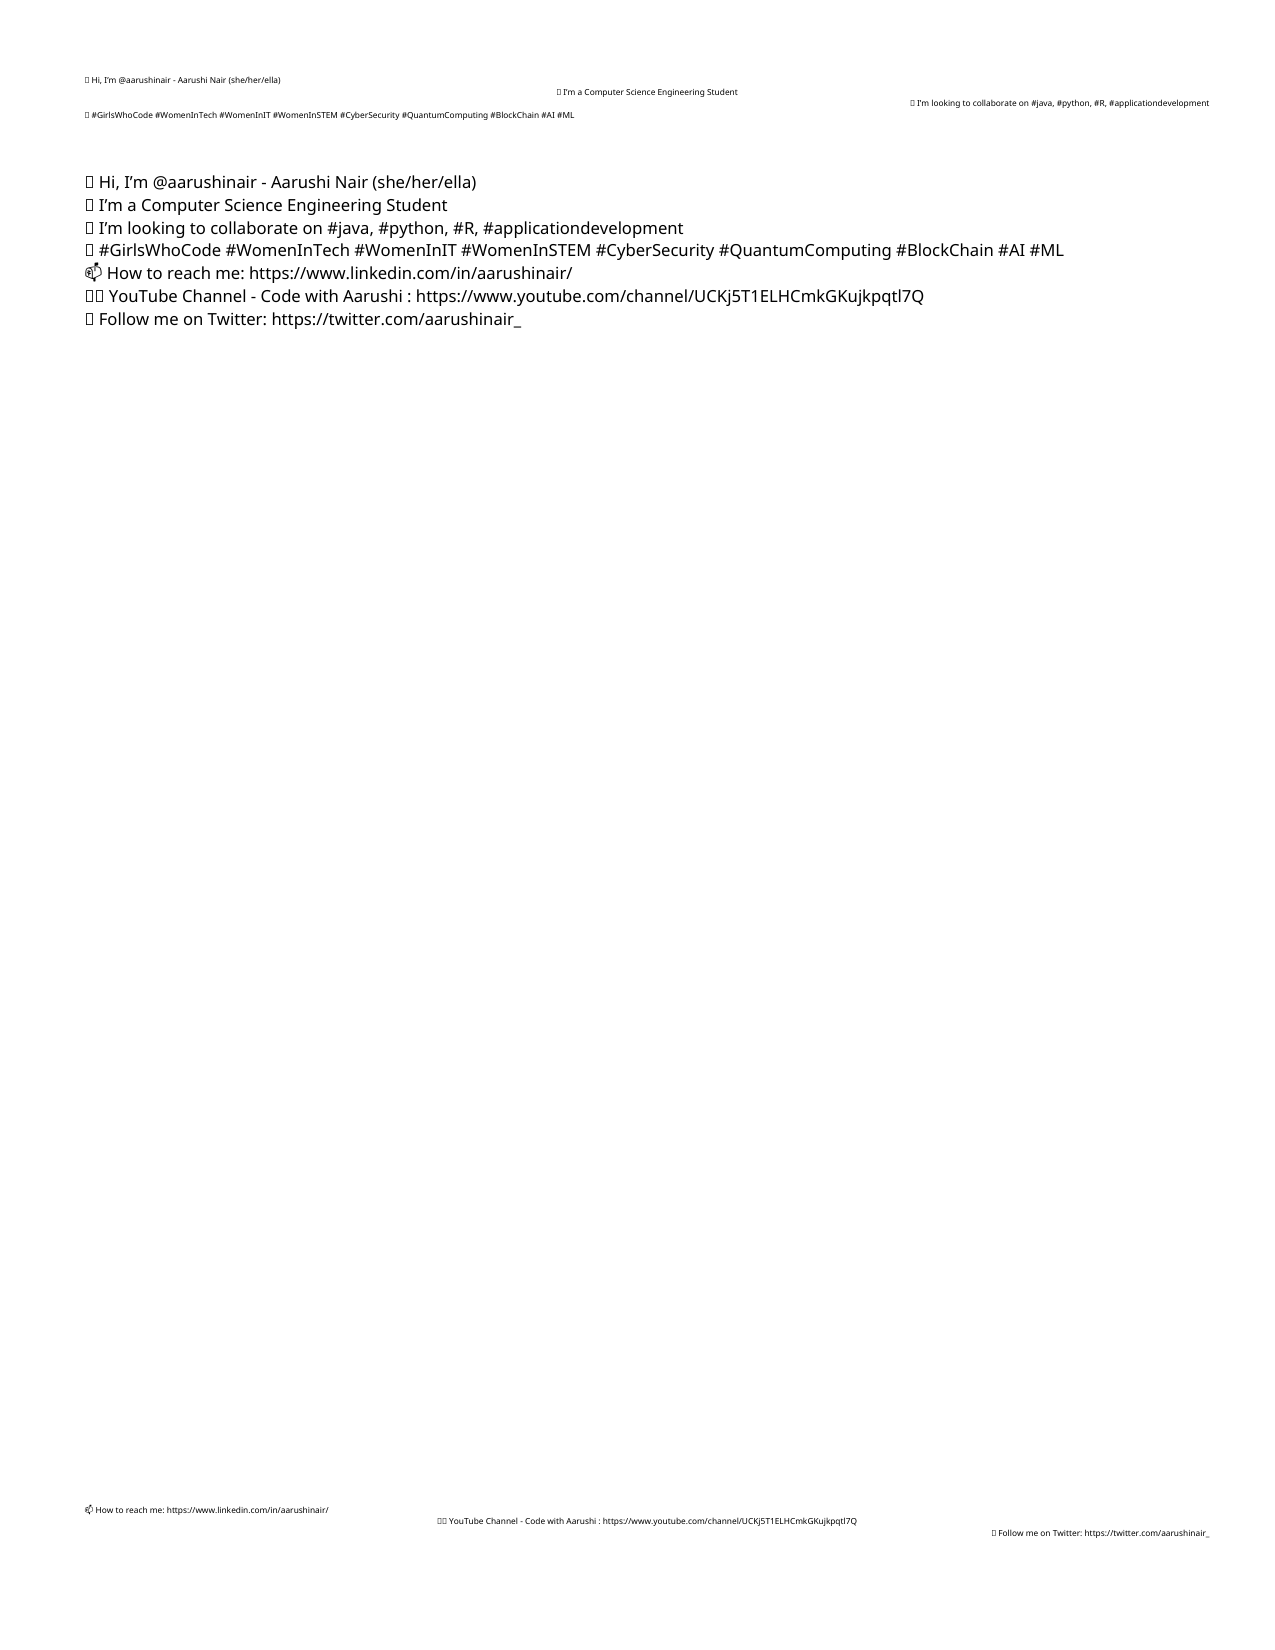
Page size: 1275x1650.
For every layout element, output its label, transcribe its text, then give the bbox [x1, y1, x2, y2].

text 👩‍🏫 YouTube Channel - Code with Aarushi : https://www.youtube.com/channel/UCKj5T1ELHCmkGKujkpqtl7Q [84, 284, 1209, 307]
text 🙋‍ Follow me on Twitter: https://twitter.com/aarushinair_ [84, 307, 1209, 330]
text 💞️ I’m looking to collaborate on #java, #python, #R, #applicationdevelopment [84, 216, 1209, 239]
text 👀 I’m a Computer Science Engineering Student [84, 193, 1209, 216]
text 🌱 #GirlsWhoCode #WomenInTech #WomenInIT #WomenInSTEM #CyberSecurity #QuantumComputing #BlockChain #AI #ML [84, 239, 1209, 262]
text 👋 Hi, I’m @aarushinair - Aarushi Nair (she/her/ella) [84, 171, 1209, 193]
text 📫 How to reach me: https://www.linkedin.com/in/aarushinair/ [84, 262, 1209, 284]
